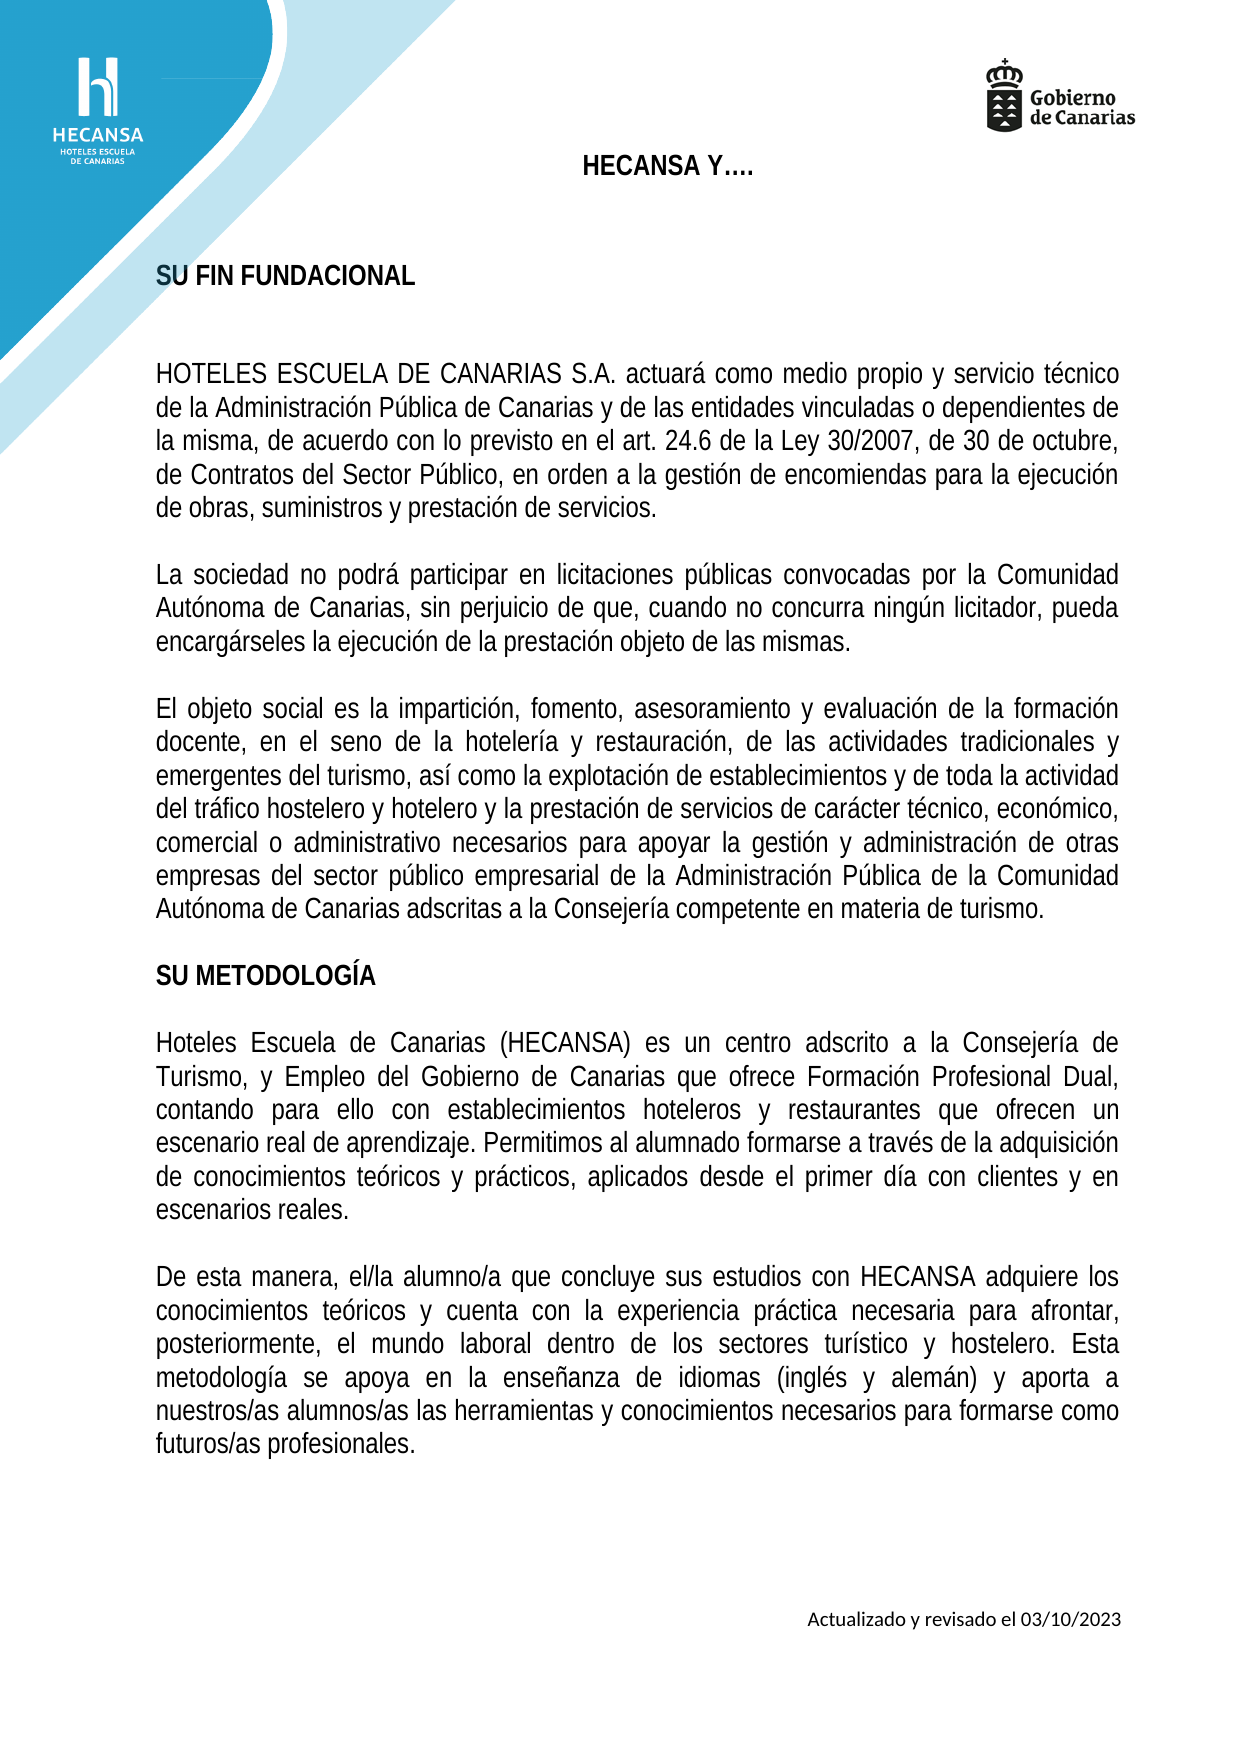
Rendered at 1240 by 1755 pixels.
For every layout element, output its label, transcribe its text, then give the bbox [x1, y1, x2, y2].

list SU FIN FUNDACIONAL [164, 258, 1121, 292]
list HECANSA Y…. [275, 148, 1121, 181]
list El objeto social es la impartición, fomento, asesoramiento y evaluación de la formación docente, en el seno de la hotelería y restauración, de las actividades tradicionales y emergentes del turismo, así como la explotación de establecimientos y de toda la actividad del tráfico hostelero y hotelero y la prestación de servicios de carácter técnico, económico, comercial o administrativo necesarios para apoyar la gestión y administración de otras empresas del sector público empresarial de la Administración Pública de la Comunidad Autónoma de Canarias adscritas a la Consejería competente en materia de turismo. [156, 691, 1121, 925]
list De esta manera, el/la alumno/a que concluye sus estudios con HECANSA adquiere los conocimientos teóricos y cuenta con la experiencia práctica necesaria para afrontar, posteriormente, el mundo laboral dentro de los sectores turístico y hostelero. Esta metodología se apoya en la enseñanza de idiomas (inglés y alemán) y aporta a nuestros/as alumnos/as las herramientas y conocimientos necesarios para formarse como futuros/as profesionales. [156, 1259, 1121, 1460]
list Hoteles Escuela de Canarias (HECANSA) es un centro adscrito a la Consejería de Turismo, y Empleo del Gobierno de Canarias que ofrece Formación Profesional Dual, contando para ello con establecimientos hoteleros y restaurantes que ofrecen un escenario real de aprendizaje. Permitimos al alumnado formarse a través de la adquisición de conocimientos teóricos y prácticos, aplicados desde el primer día con clientes y en escenarios reales. [156, 1025, 1121, 1226]
list La sociedad no podrá participar en licitaciones públicas convocadas por la Comunidad Autónoma de Canarias, sin perjuicio de que, cuando no concurra ningún licitador, pueda encargárseles la ejecución de la prestación objeto de las mismas. [156, 557, 1121, 657]
list SU METODOLOGÍA [156, 958, 1121, 992]
list [181, 148, 234, 181]
list HOTELES ESCUELA DE CANARIAS S.A. actuará como medio propio y servicio técnico de la Administración Pública de Canarias y de las entidades vinculadas o dependientes de la misma, de acuerdo con lo previsto en el art. 24.6 de la Ley 30/2007, de 30 de octubre, de Contratos del Sector Público, en orden a la gestión de encomiendas para la ejecución de obras, suministros y prestación de servicios. [156, 357, 1121, 524]
